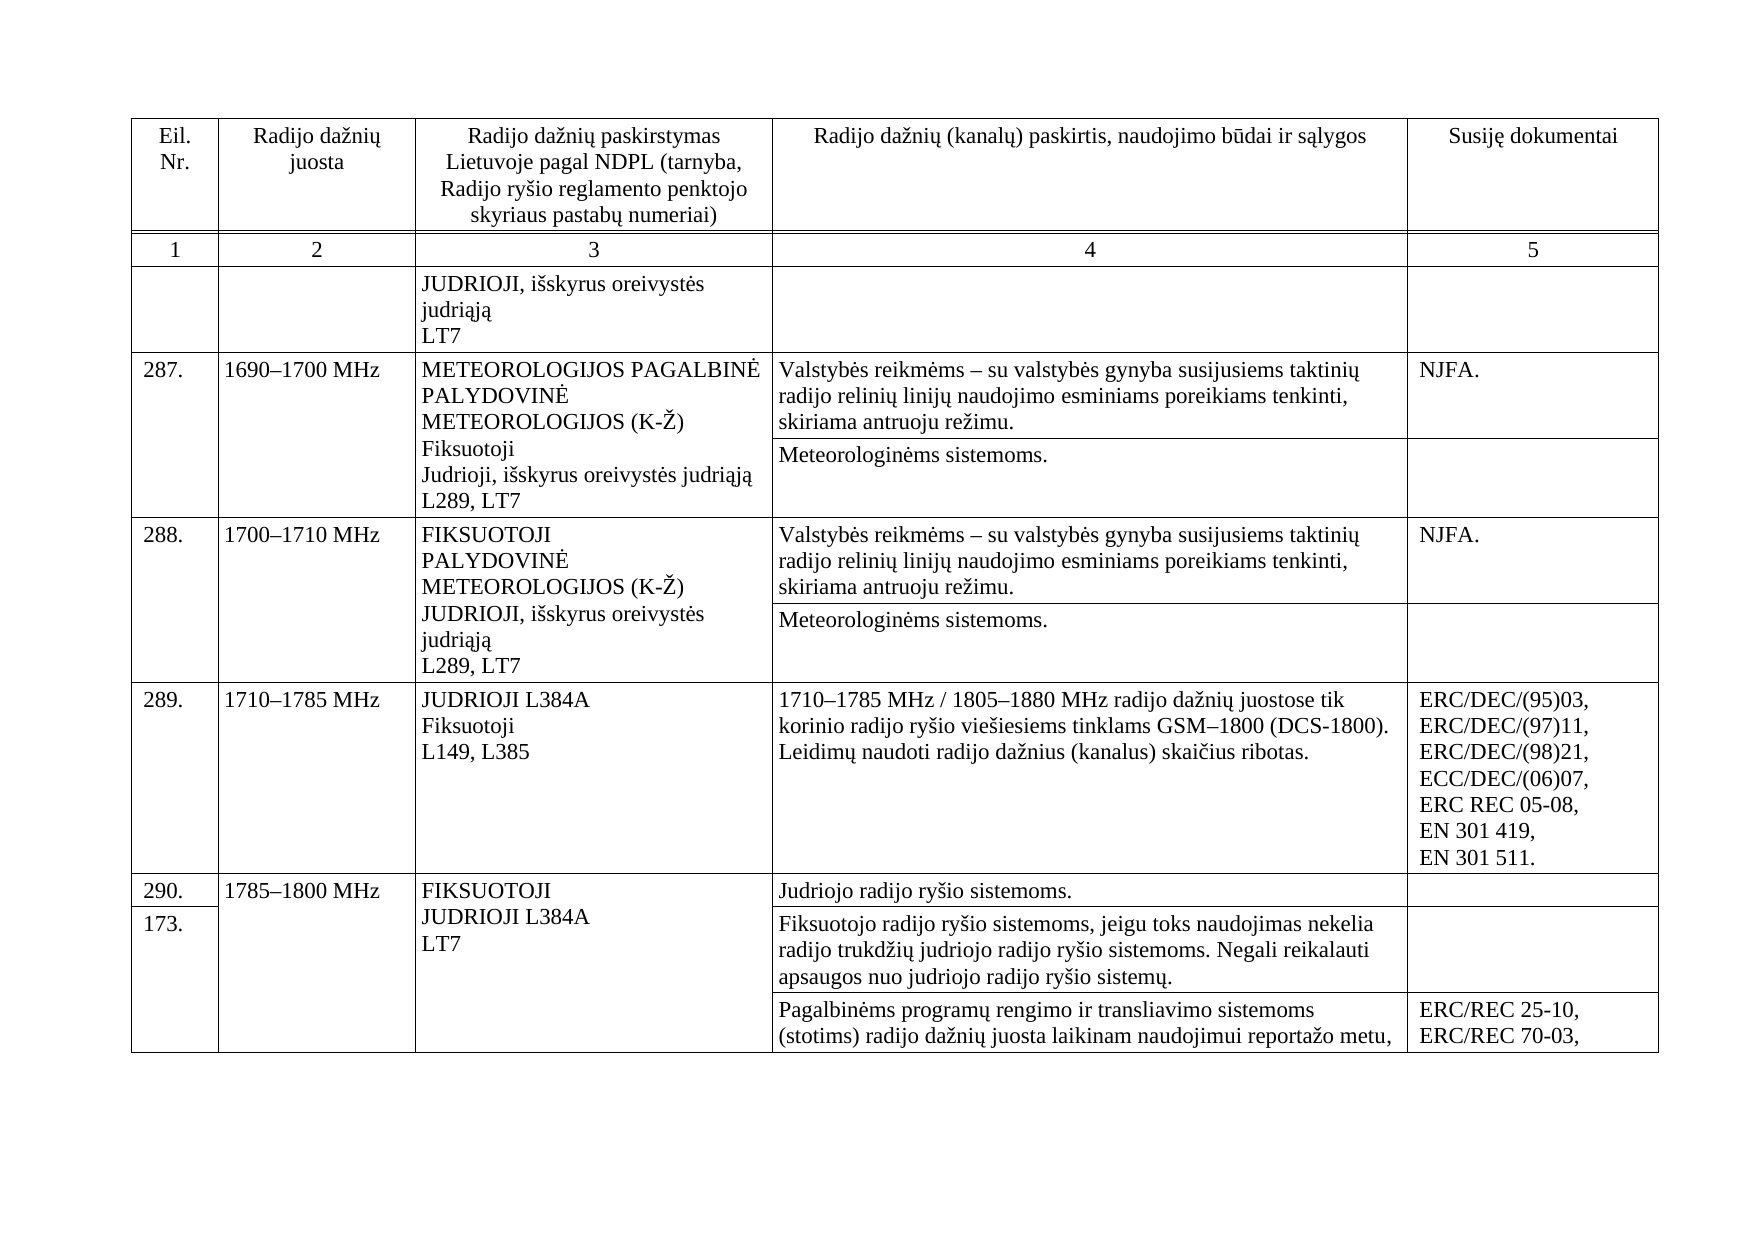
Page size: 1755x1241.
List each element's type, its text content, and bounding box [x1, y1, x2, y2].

table_cell 287. [132, 353, 218, 517]
table_cell Meteorologinėms sistemoms. [773, 439, 1407, 517]
table_header Radijo dažnių juosta [219, 119, 415, 230]
table_cell FIKSUOTOJI PALYDOVINĖ METEOROLOGIJOS (K-Ž) JUDRIOJI, išskyrus oreivystės judriąją L289, LT7 [416, 518, 772, 682]
table_cell [1408, 874, 1658, 906]
table_cell 1 [132, 234, 218, 266]
table_cell Pagalbinėms programų rengimo ir transliavimo sistemoms (stotims) radijo dažnių juosta laikinam naudojimui reportažo metu, [773, 993, 1407, 1052]
table_cell 3 [416, 234, 772, 266]
table_cell 289. [132, 683, 218, 873]
table_cell ERC/DEC/(95)03, ERC/DEC/(97)11, ERC/DEC/(98)21, ECC/DEC/(06)07, ERC REC 05-08, EN 301 419, EN 301 511. [1408, 683, 1658, 873]
table_cell FIKSUOTOJI JUDRIOJI L384A LT7 [416, 874, 772, 1052]
table_cell Judriojo radijo ryšio sistemoms. [773, 874, 1407, 906]
table_cell [1408, 907, 1658, 992]
table_cell Valstybės reikmėms – su valstybės gynyba susijusiems taktinių radijo relinių linijų naudojimo esminiams poreikiams tenkinti, skiriama antruoju režimu. [773, 353, 1407, 438]
table_header Susiję dokumentai [1408, 119, 1658, 230]
table_header Eil. Nr. [132, 119, 218, 230]
table_cell Meteorologinėms sistemoms. [773, 604, 1407, 682]
table_cell JUDRIOJI, išskyrus oreivystės judriąją LT7 [416, 267, 772, 352]
table_cell JUDRIOJI L384A Fiksuotoji L149, L385 [416, 683, 772, 873]
table_cell [1408, 604, 1658, 682]
table_cell Fiksuotojo radijo ryšio sistemoms, jeigu toks naudojimas nekelia radijo trukdžių judriojo radijo ryšio sistemoms. Negali reikalauti apsaugos nuo judriojo radijo ryšio sistemų. [773, 907, 1407, 992]
table_cell 288. [132, 518, 218, 682]
table_cell 1710–1785 MHz / 1805–1880 MHz radijo dažnių juostose tik korinio radijo ryšio viešiesiems tinklams GSM–1800 (DCS-1800). Leidimų naudoti radijo dažnius (kanalus) skaičius ribotas. [773, 683, 1407, 873]
table_cell 5 [1408, 234, 1658, 266]
table_cell 1700–1710 MHz [219, 518, 415, 682]
table_cell [1408, 439, 1658, 517]
table_cell 173. [132, 907, 218, 1052]
table_cell 1710–1785 MHz [219, 683, 415, 873]
table_cell 4 [773, 234, 1407, 266]
table_cell 1690–1700 MHz [219, 353, 415, 517]
table_cell [773, 267, 1407, 352]
table_cell Valstybės reikmėms – su valstybės gynyba susijusiems taktinių radijo relinių linijų naudojimo esminiams poreikiams tenkinti, skiriama antruoju režimu. [773, 518, 1407, 603]
table_cell 1785–1800 MHz [219, 874, 415, 1052]
table_cell 2 [219, 234, 415, 266]
table_cell NJFA. [1408, 518, 1658, 603]
table_cell [1408, 267, 1658, 352]
table_cell NJFA. [1408, 353, 1658, 438]
table_cell [219, 267, 415, 352]
table_cell [132, 267, 218, 352]
table_cell 290. [132, 874, 218, 906]
table_header Radijo dažnių (kanalų) paskirtis, naudojimo būdai ir sąlygos [773, 119, 1407, 230]
table_cell ERC/REC 25-10, ERC/REC 70-03, [1408, 993, 1658, 1052]
table_header Radijo dažnių paskirstymas Lietuvoje pagal NDPL (tarnyba, Radijo ryšio reglamento penktojo skyriaus pastabų numeriai) [416, 119, 772, 230]
table_cell METEOROLOGIJOS PAGALBINĖ PALYDOVINĖ METEOROLOGIJOS (K-Ž) Fiksuotoji Judrioji, išskyrus oreivystės judriąją L289, LT7 [416, 353, 772, 517]
